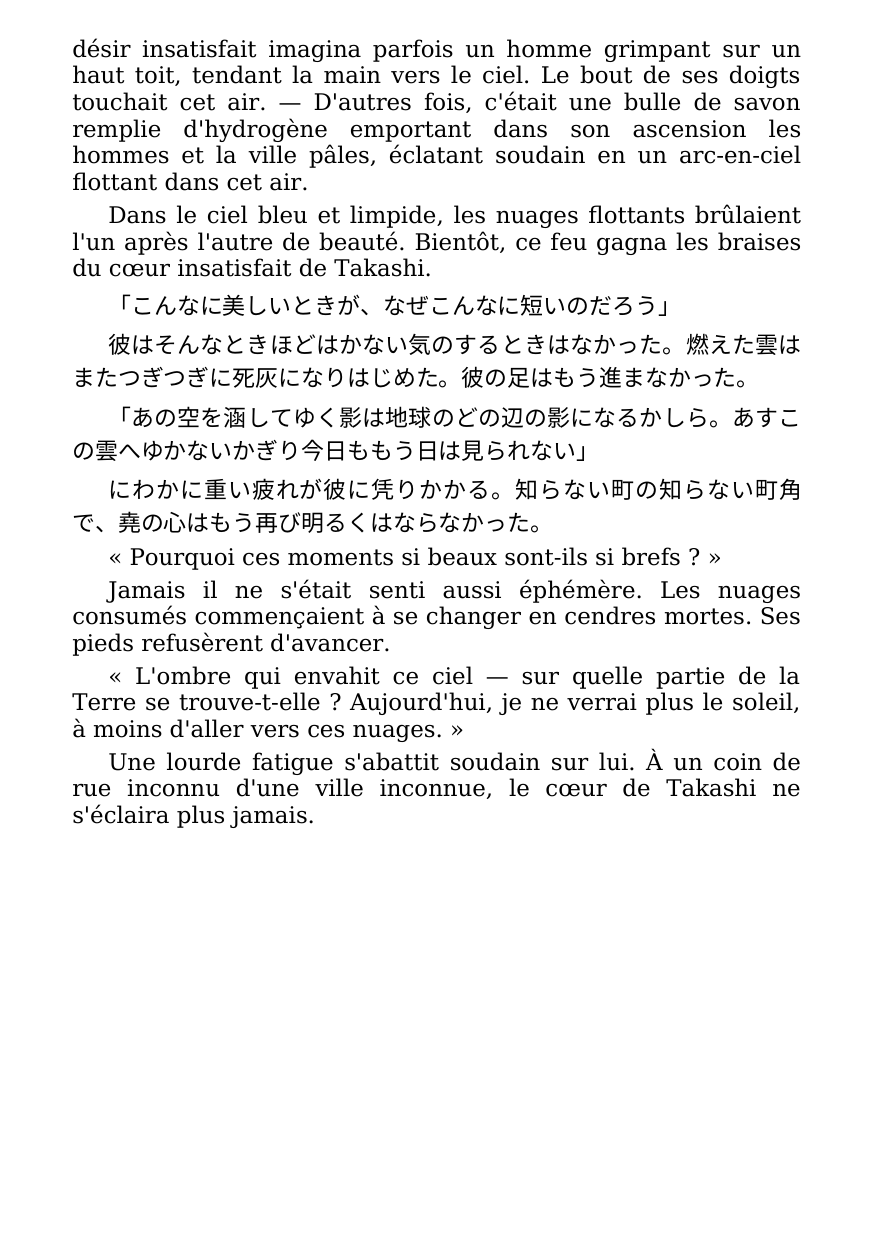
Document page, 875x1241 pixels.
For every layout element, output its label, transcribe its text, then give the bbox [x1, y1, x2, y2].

text Une lourde fatigue s'abattit soudain sur lui. À un coin de rue inconnu d'une ville inconnue, le cœur de Takashi ne s'éclaira plus jamais. [72, 749, 802, 829]
text Jamais il ne s'était senti aussi éphémère. Les nuages consumés commençaient à se changer en cendres mortes. Ses pieds refusèrent d'avancer. [72, 577, 802, 657]
text « L'ombre qui envahit ce ciel — sur quelle partie de la Terre se trouve-t-elle ? Aujourd'hui, je ne verrai plus le soleil, à moins d'aller vers ces nuages. » [72, 663, 802, 743]
text désir insatisfait imagina parfois un homme grimpant sur un haut toit, tendant la main vers le ciel. Le bout de ses doigts touchait cet air. — D'autres fois, c'était une bulle de savon remplie d'hydrogène emportant dans son ascension les hommes et la ville pâles, éclatant soudain en un arc-en-ciel flottant dans cet air. [72, 36, 802, 196]
text にわかに重い疲れが彼に凭りかかる。知らない町の知らない町角で、堯の心はもう再び明るくはならなかった。 [72, 472, 802, 538]
text 「こんなに美しいときが、なぜこんなに短いのだろう」 [72, 288, 802, 321]
text 「あの空を涵してゆく影は地球のどの辺の影になるかしら。あすこの雲へゆかないかぎり今日ももう日は見られない」 [72, 399, 802, 466]
text « Pourquoi ces moments si beaux sont-ils si brefs ? » [72, 544, 802, 571]
text 彼はそんなときほどはかない気のするときはなかった。燃えた雲はまたつぎつぎに死灰になりはじめた。彼の足はもう進まなかった。 [72, 327, 802, 393]
text Dans le ciel bleu et limpide, les nuages flottants brûlaient l'un après l'autre de beauté. Bientôt, ce feu gagna les braises du cœur insatisfait de Takashi. [72, 202, 802, 282]
